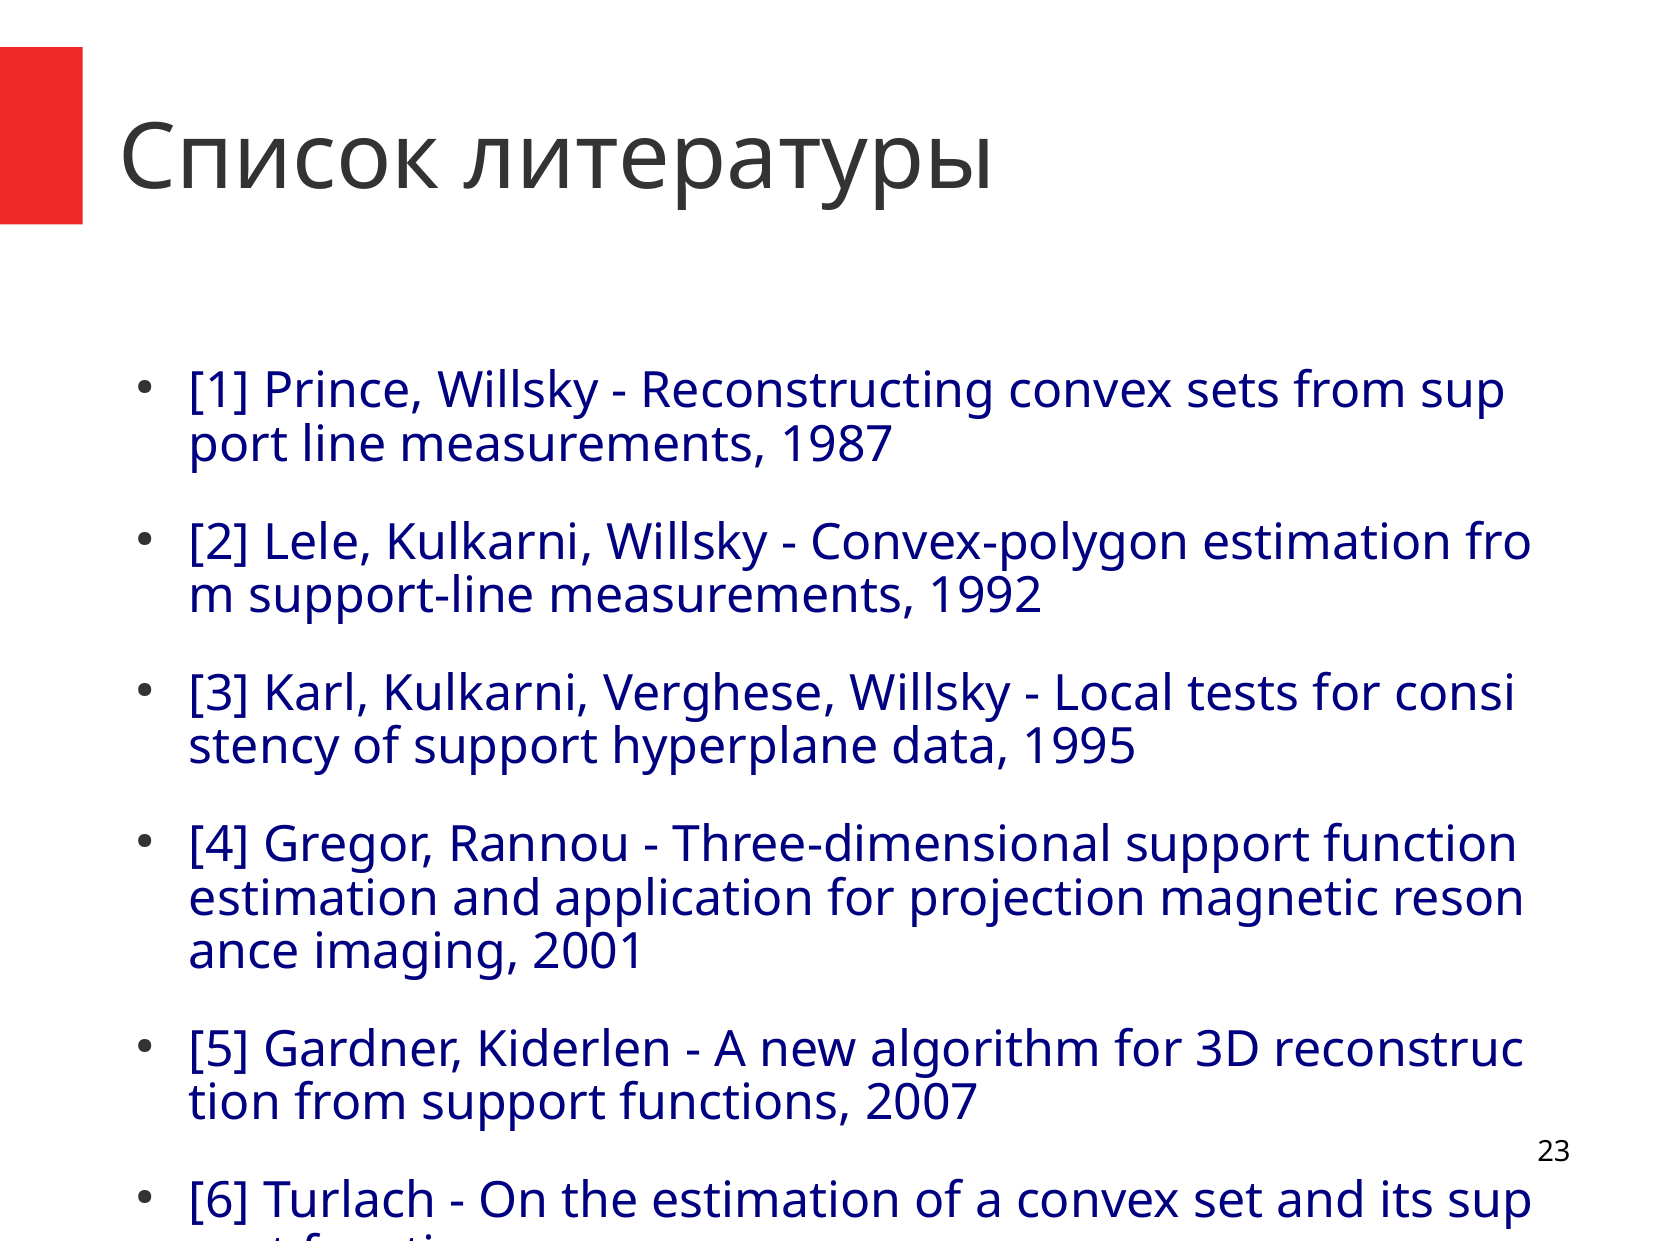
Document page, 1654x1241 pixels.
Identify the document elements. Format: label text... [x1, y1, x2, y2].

title Список литературы [118, 49, 1571, 257]
list [1] Prince, Willsky - Reconstructing convex sets from support line measurements, 1987 [2] Lele, Kulkarni, Willsky - Convex-polygon estimation from support-line measurements, 1992 [3] Karl, Kulkarni, Verghese, Willsky - Local tests for consistency of support hyperplane data, 1995 [4] Gregor, Rannou - Three-dimensional support function estimation and application for projection magnetic resonance imaging, 2001 [5] Gardner, Kiderlen - A new algorithm for 3D reconstruction from support functions, 2007 [6] Turlach - On the estimation of a convex set and its support function [118, 354, 1536, 1193]
